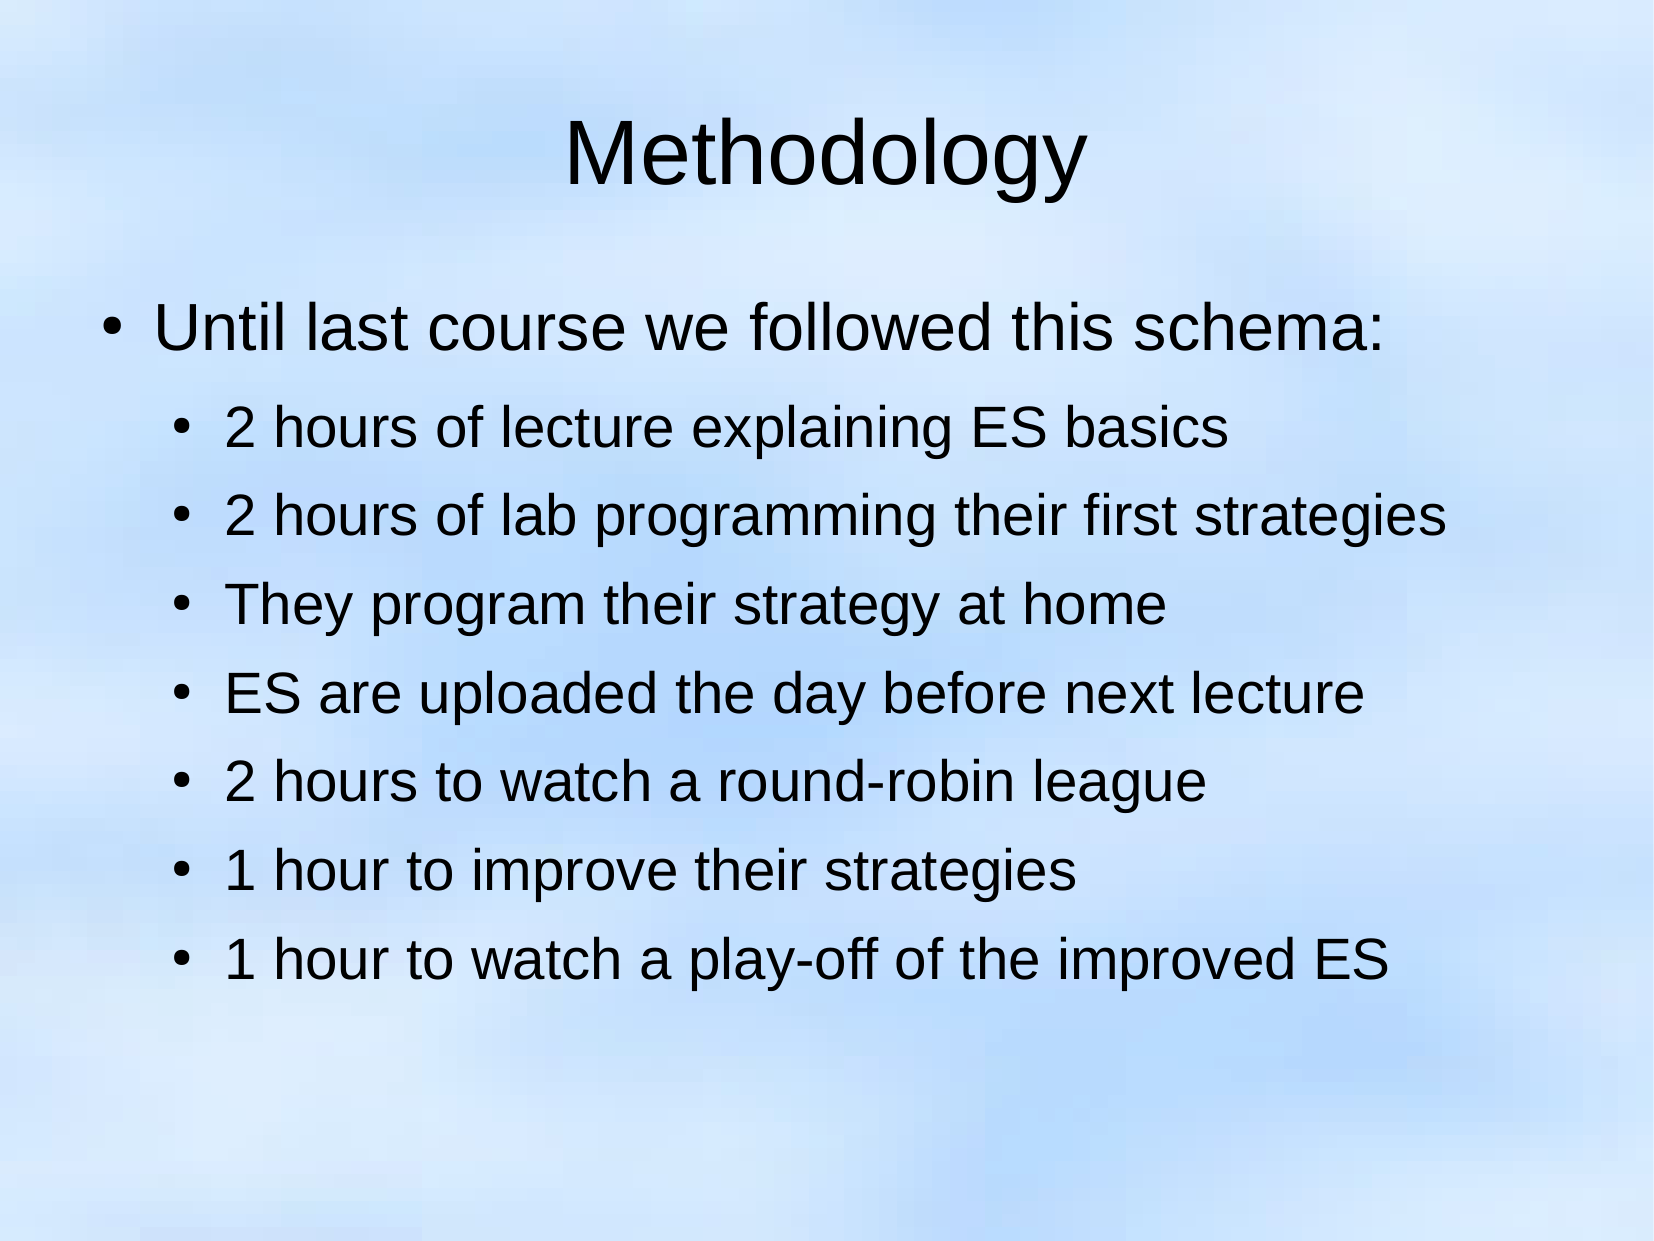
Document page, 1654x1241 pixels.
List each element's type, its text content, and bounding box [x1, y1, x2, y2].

title Methodology [82, 56, 1571, 250]
list Until last course we followed this schema: 2 hours of lecture explaining ES basics 2 hours of lab programming their first strategies They program their strategy at home ES are uploaded the day before next lecture 2 hours to watch a round-robin league 1 hour to improve their strategies 1 hour to watch a play-off of the improved ES [82, 290, 1571, 1109]
picture [0, 0, 1654, 1241]
